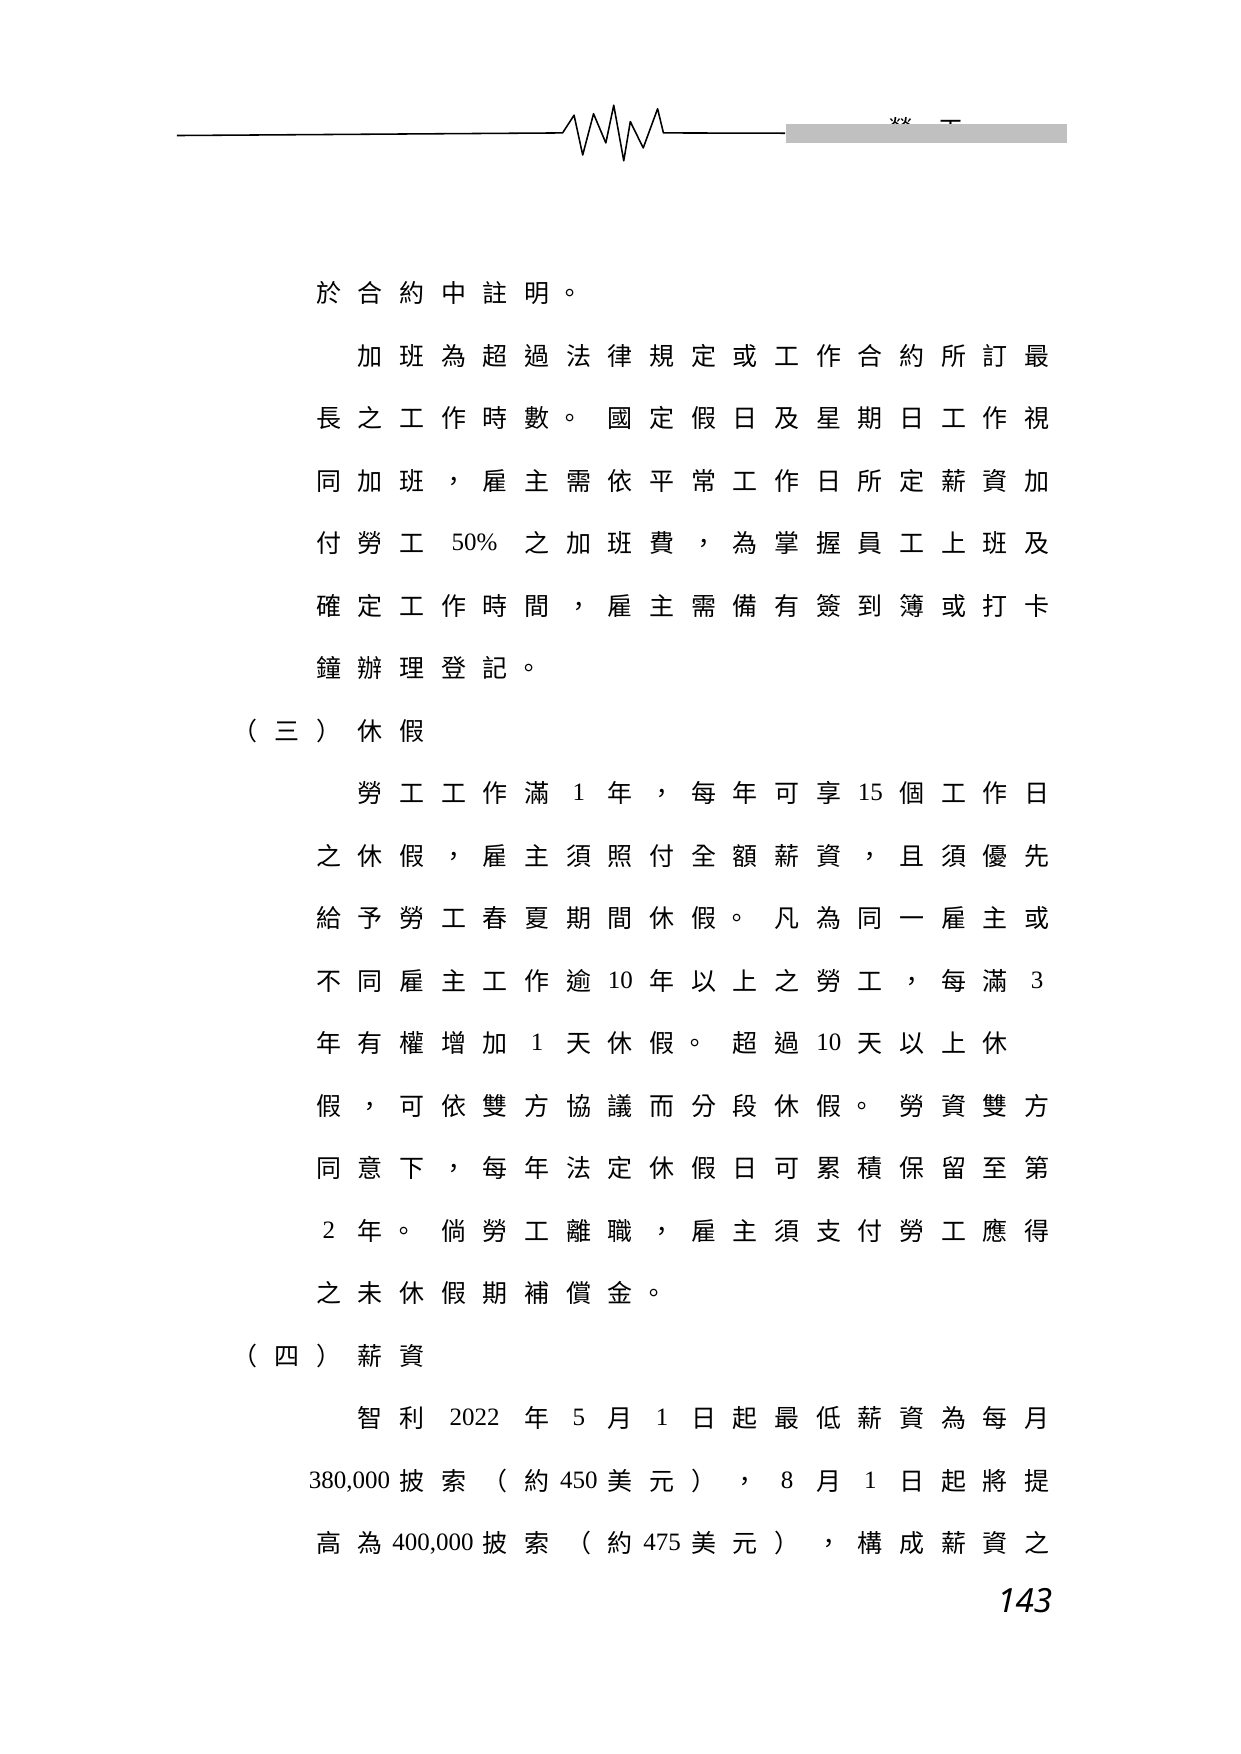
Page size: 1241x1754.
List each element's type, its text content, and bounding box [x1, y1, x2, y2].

text （四）薪資 [207, 1313, 1058, 1375]
text 加班為超過法律規定或工作合約所訂最長之工作時數。國定假日及星期日工作視同加班，雇主需依平常工作日所定薪資加付勞工50%之加班費，為掌握員工上班及確定工作時間，雇主需備有簽到簿或打卡鐘辦理登記。 [281, 313, 1058, 688]
text 智利2022年5月1日起最低薪資為每月380,000披索（約450美元），8月1日起將提高為400,000披索（約475美元），構成薪資之 [281, 1375, 1058, 1563]
text 於合約中註明。 [281, 250, 1058, 313]
text 勞工工作滿1年，每年可享15個工作日之休假，雇主須照付全額薪資，且須優先給予勞工春夏期間休假。凡為同一雇主或不同雇主工作逾10年以上之勞工，每滿3年有權增加1天休假。超過10天以上休假，可依雙方協議而分段休假。勞資雙方同意下，每年法定休假日可累積保留至第2年。倘勞工離職，雇主須支付勞工應得之未休假期補償金。 [281, 750, 1058, 1313]
text （三）休假 [207, 688, 1058, 750]
